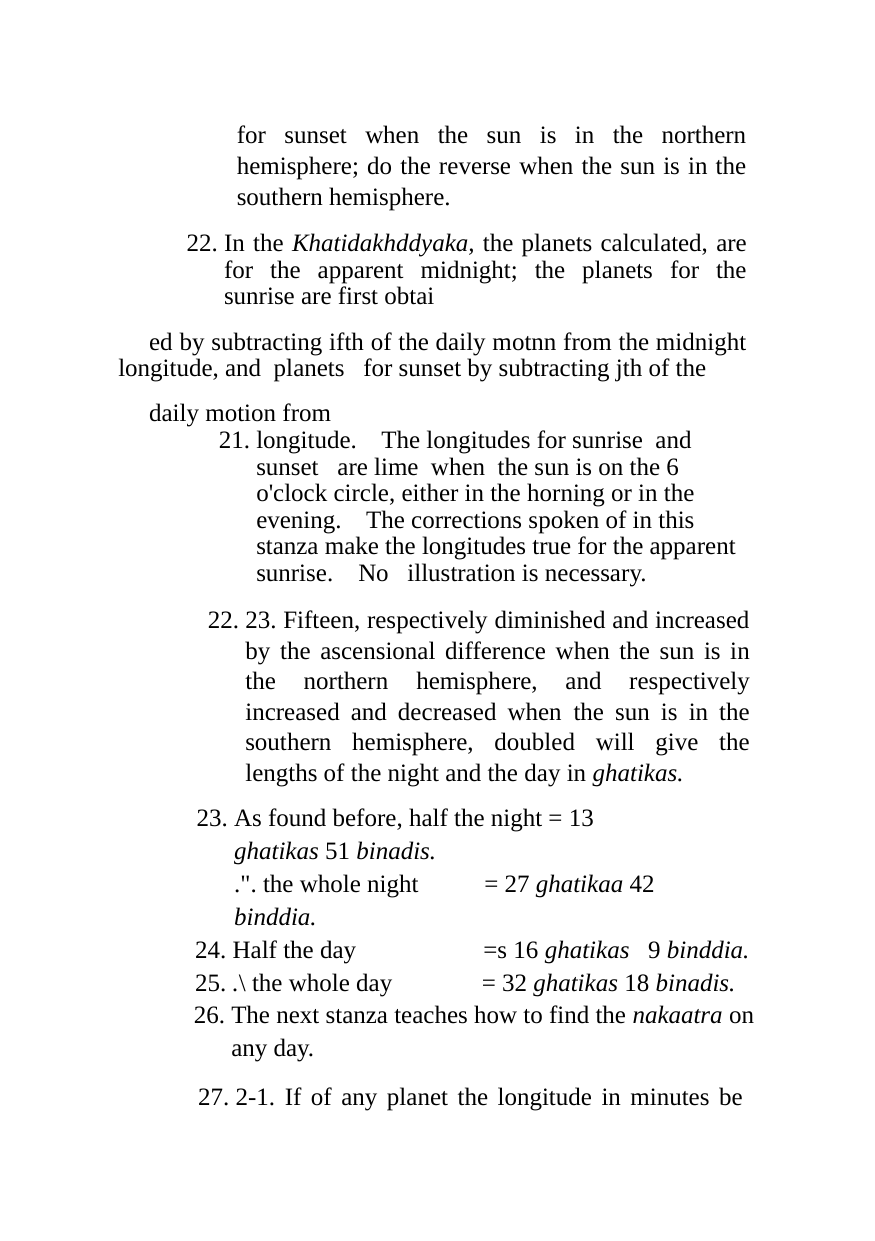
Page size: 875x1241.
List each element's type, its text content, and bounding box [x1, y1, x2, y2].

text ed by subtracting ifth of the daily motnn from the midnight longitude, and planets for sunset by subtracting jth of the [118, 328, 747, 382]
list Half the day =s 16 ghatikas 9 binddia. [195, 932, 756, 965]
list 23. Fifteen, respectively diminished and increased by the ascensional difference when the sun is in the northern hemisphere, and respectively increased and decreased when the sun is in the southern hemisphere, doubled will give the lengths of the night and the day in ghatikas. [208, 604, 750, 787]
list The next stanza teaches how to find the nakaatra on any day. [193, 998, 756, 1063]
list longitude. The longitudes for sunrise and sunset are lime when the sun is on the 6 o'clock circle, either in the horning or in the evening. The corrections spoken of in this stanza make the longitudes true for the apparent sunrise. No illustration is necessary. [218, 427, 756, 587]
list for sunset when the sun is in the northern hemisphere; do the reverse when the sun is in the southern hemisphere. [199, 118, 747, 212]
list In the Khatidakhddyaka, the planets calculated, are for the apparent midnight; the planets for the sunrise are first obtai [186, 230, 747, 310]
list .\ the whole day = 32 ghatikas 18 binadis. [195, 965, 756, 998]
list 2-1. If of any planet the longitude in minutes be [198, 1081, 743, 1111]
text daily motion from [118, 400, 747, 427]
list As found before, half the night = 13 ghatikas 51 binadis. .". the whole night = 27 ghatikaa 42 binddia. [196, 800, 681, 932]
